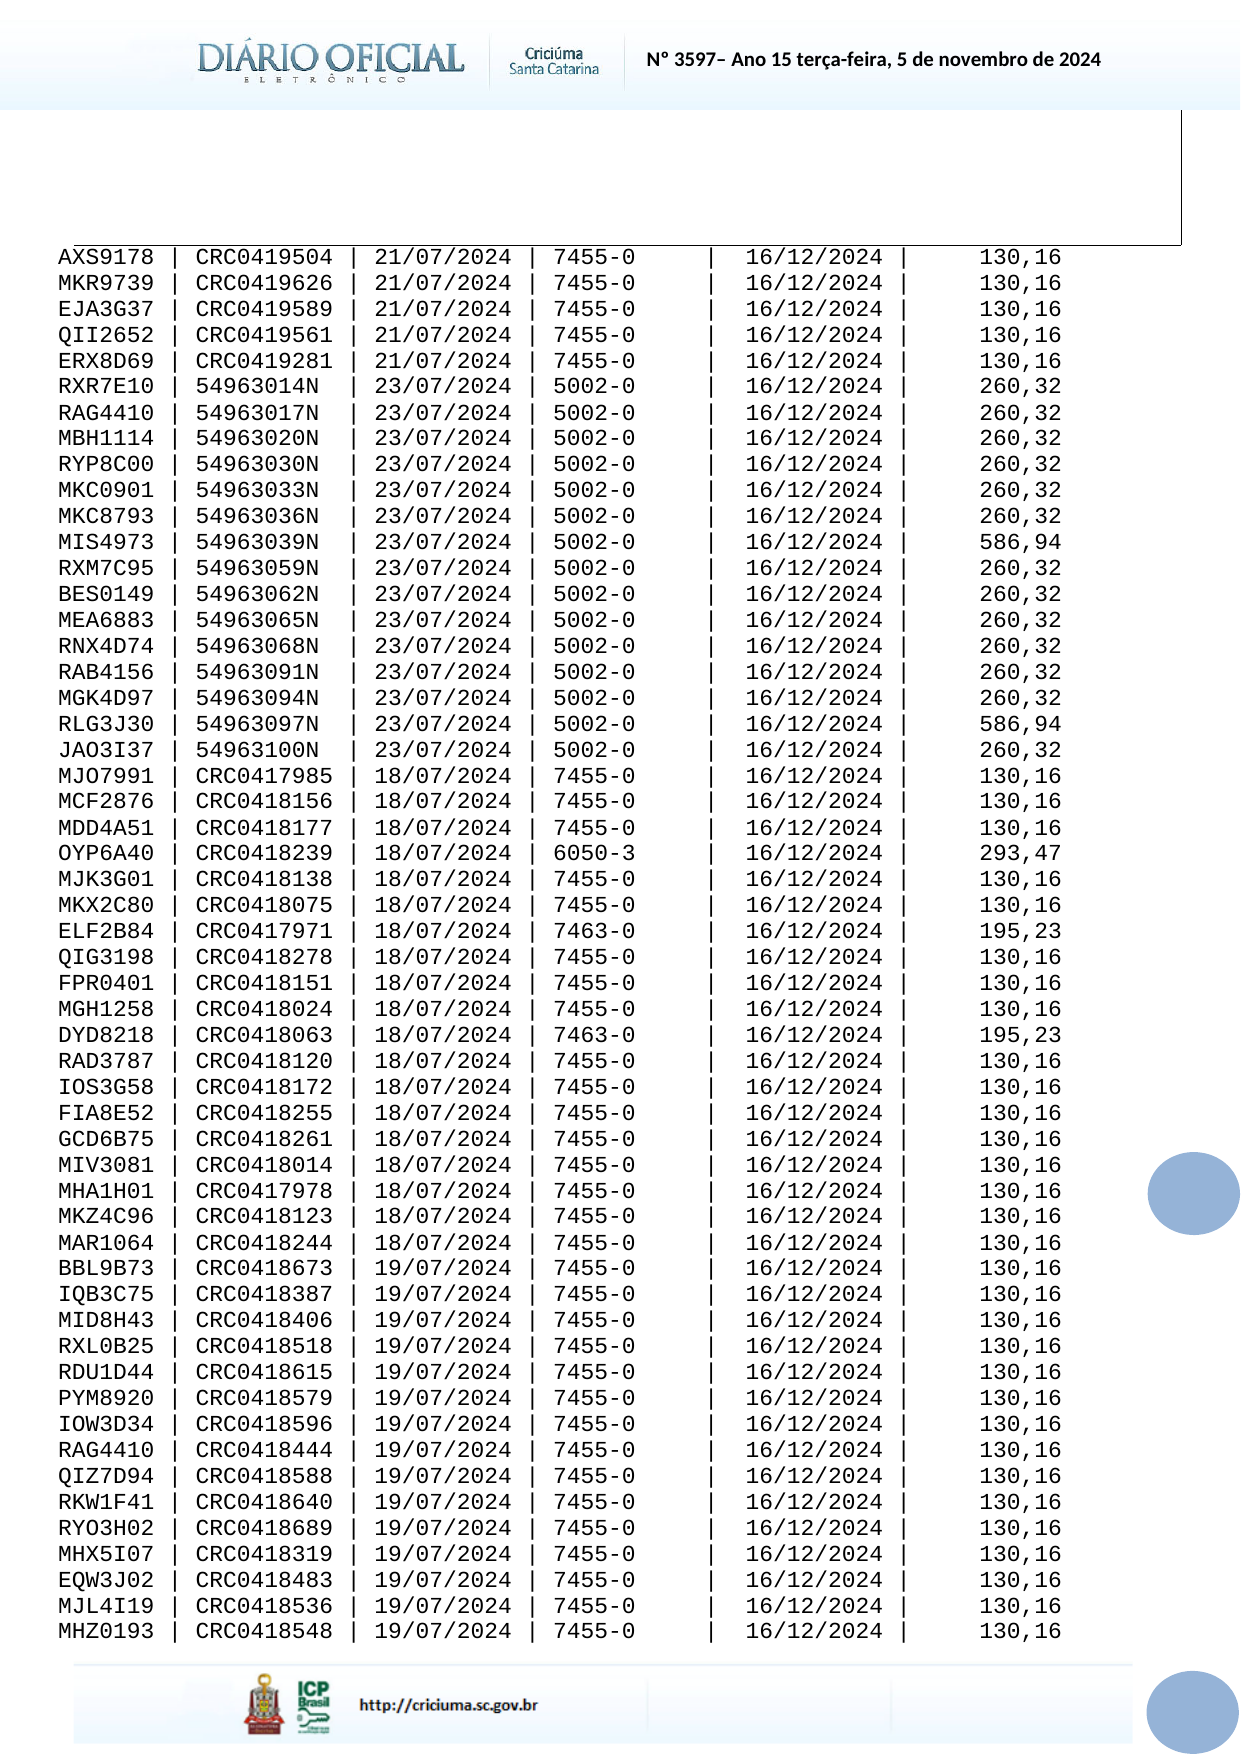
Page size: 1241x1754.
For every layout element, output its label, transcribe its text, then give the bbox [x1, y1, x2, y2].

text MKC8793 | 54963036N | 23/07/2024 | 5002-0 | 16/12/2024 | 260,32 [44, 504, 1181, 531]
text GCD6B75 | CRC0418261 | 18/07/2024 | 7455-0 | 16/12/2024 | 130,16 [44, 1127, 1181, 1153]
text PYM8920 | CRC0418579 | 19/07/2024 | 7455-0 | 16/12/2024 | 130,16 [44, 1386, 1181, 1412]
text FPR0401 | CRC0418151 | 18/07/2024 | 7455-0 | 16/12/2024 | 130,16 [44, 971, 1181, 997]
text FIA8E52 | CRC0418255 | 18/07/2024 | 7455-0 | 16/12/2024 | 130,16 [44, 1101, 1181, 1127]
text RXL0B25 | CRC0418518 | 19/07/2024 | 7455-0 | 16/12/2024 | 130,16 [44, 1334, 1181, 1361]
text MJK3G01 | CRC0418138 | 18/07/2024 | 7455-0 | 16/12/2024 | 130,16 [44, 868, 1181, 894]
text AXS9178 | CRC0419504 | 21/07/2024 | 7455-0 | 16/12/2024 | 130,16 [44, 245, 1181, 271]
text RLG3J30 | 54963097N | 23/07/2024 | 5002-0 | 16/12/2024 | 586,94 [44, 712, 1181, 738]
text QII2652 | CRC0419561 | 21/07/2024 | 7455-0 | 16/12/2024 | 130,16 [44, 323, 1181, 349]
text IOS3G58 | CRC0418172 | 18/07/2024 | 7455-0 | 16/12/2024 | 130,16 [44, 1075, 1181, 1101]
text JAO3I37 | 54963100N | 23/07/2024 | 5002-0 | 16/12/2024 | 260,32 [44, 738, 1181, 764]
text ELF2B84 | CRC0417971 | 18/07/2024 | 7463-0 | 16/12/2024 | 195,23 [44, 919, 1181, 946]
text MKZ4C96 | CRC0418123 | 18/07/2024 | 7455-0 | 16/12/2024 | 130,16 [44, 1205, 1171, 1231]
text BES0149 | 54963062N | 23/07/2024 | 5002-0 | 16/12/2024 | 260,32 [44, 582, 1181, 608]
text RAG4410 | 54963017N | 23/07/2024 | 5002-0 | 16/12/2024 | 260,32 [44, 401, 1181, 427]
text RAD3787 | CRC0418120 | 18/07/2024 | 7455-0 | 16/12/2024 | 130,16 [44, 1049, 1181, 1075]
text MKC0901 | 54963033N | 23/07/2024 | 5002-0 | 16/12/2024 | 260,32 [44, 479, 1181, 504]
text RXR7E10 | 54963014N | 23/07/2024 | 5002-0 | 16/12/2024 | 260,32 [44, 375, 1181, 401]
text OYP6A40 | CRC0418239 | 18/07/2024 | 6050-3 | 16/12/2024 | 293,47 [44, 842, 1181, 868]
text ERX8D69 | CRC0419281 | 21/07/2024 | 7455-0 | 16/12/2024 | 130,16 [44, 349, 1181, 375]
text MBH1114 | 54963020N | 23/07/2024 | 5002-0 | 16/12/2024 | 260,32 [44, 427, 1181, 453]
text QIG3198 | CRC0418278 | 18/07/2024 | 7455-0 | 16/12/2024 | 130,16 [44, 946, 1181, 971]
text MID8H43 | CRC0418406 | 19/07/2024 | 7455-0 | 16/12/2024 | 130,16 [44, 1309, 1181, 1334]
text MKX2C80 | CRC0418075 | 18/07/2024 | 7455-0 | 16/12/2024 | 130,16 [44, 894, 1181, 919]
text MGK4D97 | 54963094N | 23/07/2024 | 5002-0 | 16/12/2024 | 260,32 [44, 686, 1181, 712]
text MCF2876 | CRC0418156 | 18/07/2024 | 7455-0 | 16/12/2024 | 130,16 [44, 790, 1181, 816]
text MHX5I07 | CRC0418319 | 19/07/2024 | 7455-0 | 16/12/2024 | 130,16 [44, 1542, 1181, 1568]
text EQW3J02 | CRC0418483 | 19/07/2024 | 7455-0 | 16/12/2024 | 130,16 [44, 1568, 1181, 1594]
text MGH1258 | CRC0418024 | 18/07/2024 | 7455-0 | 16/12/2024 | 130,16 [44, 997, 1181, 1023]
text MJO7991 | CRC0417985 | 18/07/2024 | 7455-0 | 16/12/2024 | 130,16 [44, 764, 1181, 790]
text MIV3081 | CRC0418014 | 18/07/2024 | 7455-0 | 16/12/2024 | 130,16 [44, 1153, 1180, 1179]
text BBL9B73 | CRC0418673 | 19/07/2024 | 7455-0 | 16/12/2024 | 130,16 [44, 1257, 1181, 1283]
text QIZ7D94 | CRC0418588 | 19/07/2024 | 7455-0 | 16/12/2024 | 130,16 [44, 1464, 1181, 1490]
text MIS4973 | 54963039N | 23/07/2024 | 5002-0 | 16/12/2024 | 586,94 [44, 531, 1181, 556]
text MAR1064 | CRC0418244 | 18/07/2024 | 7455-0 | 16/12/2024 | 130,16 [44, 1231, 1181, 1257]
text RYO3H02 | CRC0418689 | 19/07/2024 | 7455-0 | 16/12/2024 | 130,16 [44, 1516, 1181, 1542]
text MEA6883 | 54963065N | 23/07/2024 | 5002-0 | 16/12/2024 | 260,32 [44, 608, 1181, 634]
text EJA3G37 | CRC0419589 | 21/07/2024 | 7455-0 | 16/12/2024 | 130,16 [44, 297, 1181, 323]
text IOW3D34 | CRC0418596 | 19/07/2024 | 7455-0 | 16/12/2024 | 130,16 [44, 1412, 1181, 1438]
text RDU1D44 | CRC0418615 | 19/07/2024 | 7455-0 | 16/12/2024 | 130,16 [44, 1361, 1181, 1386]
text RKW1F41 | CRC0418640 | 19/07/2024 | 7455-0 | 16/12/2024 | 130,16 [44, 1490, 1181, 1516]
text MKR9739 | CRC0419626 | 21/07/2024 | 7455-0 | 16/12/2024 | 130,16 [44, 271, 1181, 297]
text MJL4I19 | CRC0418536 | 19/07/2024 | 7455-0 | 16/12/2024 | 130,16 [44, 1594, 1181, 1620]
text DYD8218 | CRC0418063 | 18/07/2024 | 7463-0 | 16/12/2024 | 195,23 [44, 1023, 1181, 1049]
text IQB3C75 | CRC0418387 | 19/07/2024 | 7455-0 | 16/12/2024 | 130,16 [44, 1283, 1181, 1309]
text MHA1H01 | CRC0417978 | 18/07/2024 | 7455-0 | 16/12/2024 | 130,16 [44, 1179, 1150, 1205]
text RAB4156 | 54963091N | 23/07/2024 | 5002-0 | 16/12/2024 | 260,32 [44, 660, 1181, 686]
text RYP8C00 | 54963030N | 23/07/2024 | 5002-0 | 16/12/2024 | 260,32 [44, 453, 1181, 479]
text MHZ0193 | CRC0418548 | 19/07/2024 | 7455-0 | 16/12/2024 | 130,16 [44, 1620, 1181, 1646]
text RAG4410 | CRC0418444 | 19/07/2024 | 7455-0 | 16/12/2024 | 130,16 [44, 1438, 1181, 1464]
text MDD4A51 | CRC0418177 | 18/07/2024 | 7455-0 | 16/12/2024 | 130,16 [44, 816, 1181, 842]
text RXM7C95 | 54963059N | 23/07/2024 | 5002-0 | 16/12/2024 | 260,32 [44, 556, 1181, 582]
text RNX4D74 | 54963068N | 23/07/2024 | 5002-0 | 16/12/2024 | 260,32 [44, 634, 1181, 660]
